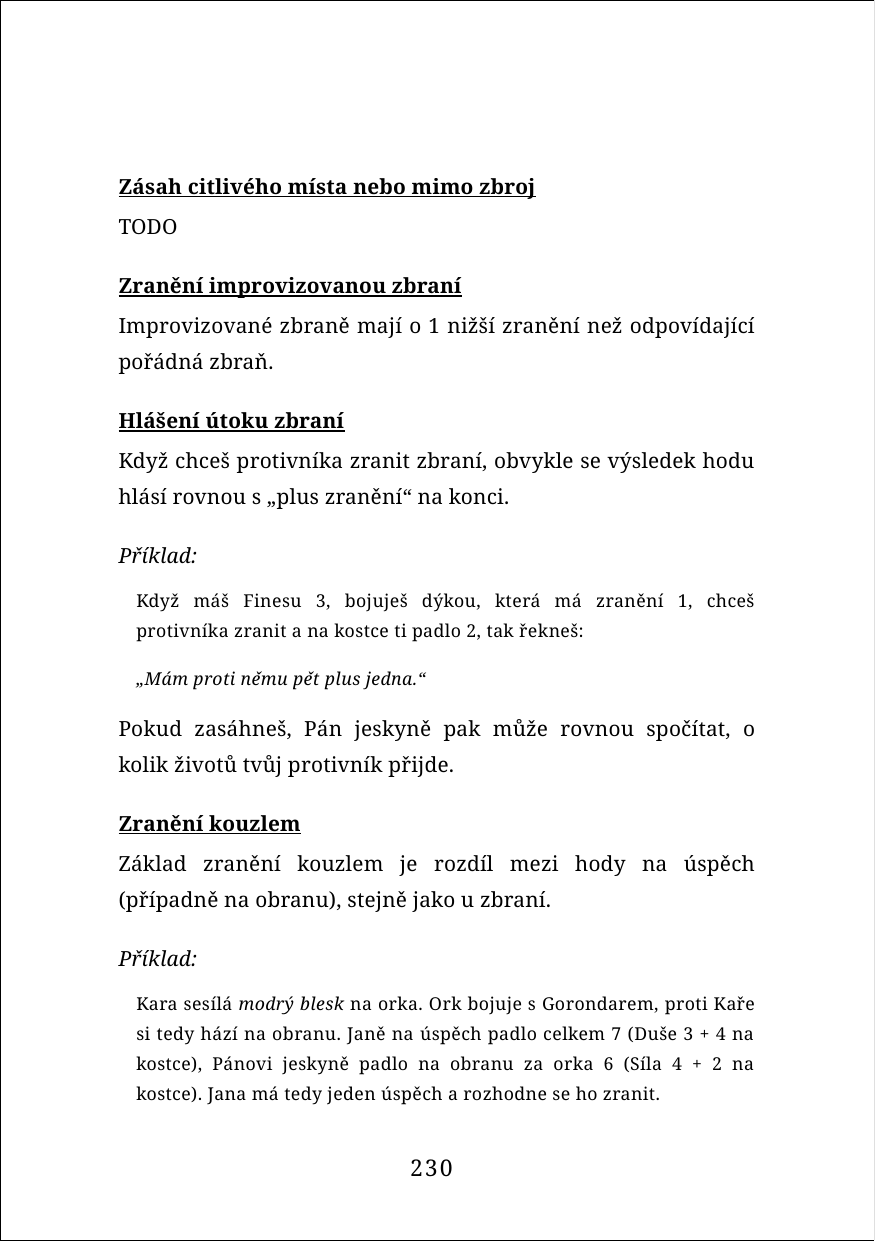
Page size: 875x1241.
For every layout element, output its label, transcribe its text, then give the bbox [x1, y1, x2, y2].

text TODO [118, 212, 756, 240]
text Pokud zasáhneš, Pán jeskyně pak může rovnou spočítat, o kolik životů tvůj protivník přijde. [118, 714, 756, 778]
text Základ zranění kouzlem je rozdíl mezi hody na úspěch (případně na obranu), stejně jako u zbraní. [118, 849, 756, 913]
text Když máš Finesu 3, bojuješ dýkou, která má zranění 1, chceš protivníka zranit a na kostce ti padlo 2, tak řekneš: [136, 588, 756, 643]
text Když chceš protivníka zranit zbraní, obvykle se výsledek hodu hlásí rovnou s „plus zranění“ na konci. [118, 446, 756, 510]
subtitle Zranění kouzlem [118, 809, 756, 837]
text Improvizované zbraně mají o 1 nižší zranění než odpovídající pořádná zbraň. [118, 311, 756, 375]
text Příklad: [118, 944, 756, 972]
subtitle Zásah citlivého místa nebo mimo zbroj [118, 172, 756, 200]
text Kara sesílá modrý blesk na orka. Ork bojuje s Gorondarem, proti Kaře si tedy hází na obranu. Janě na úspěch padlo celkem 7 (Duše 3 + 4 na kostce), Pánovi jeskyně padlo na obranu za orka 6 (Síla 4 + 2 na kostce). Jana má tedy jeden úspěch a rozhodne se ho zranit. [136, 991, 756, 1106]
subtitle Zranění improvizovanou zbraní [118, 271, 756, 299]
text „Mám proti němu pět plus jedna.“ [136, 666, 756, 691]
subtitle Hlášení útoku zbraní [118, 406, 756, 434]
text Příklad: [118, 541, 756, 569]
